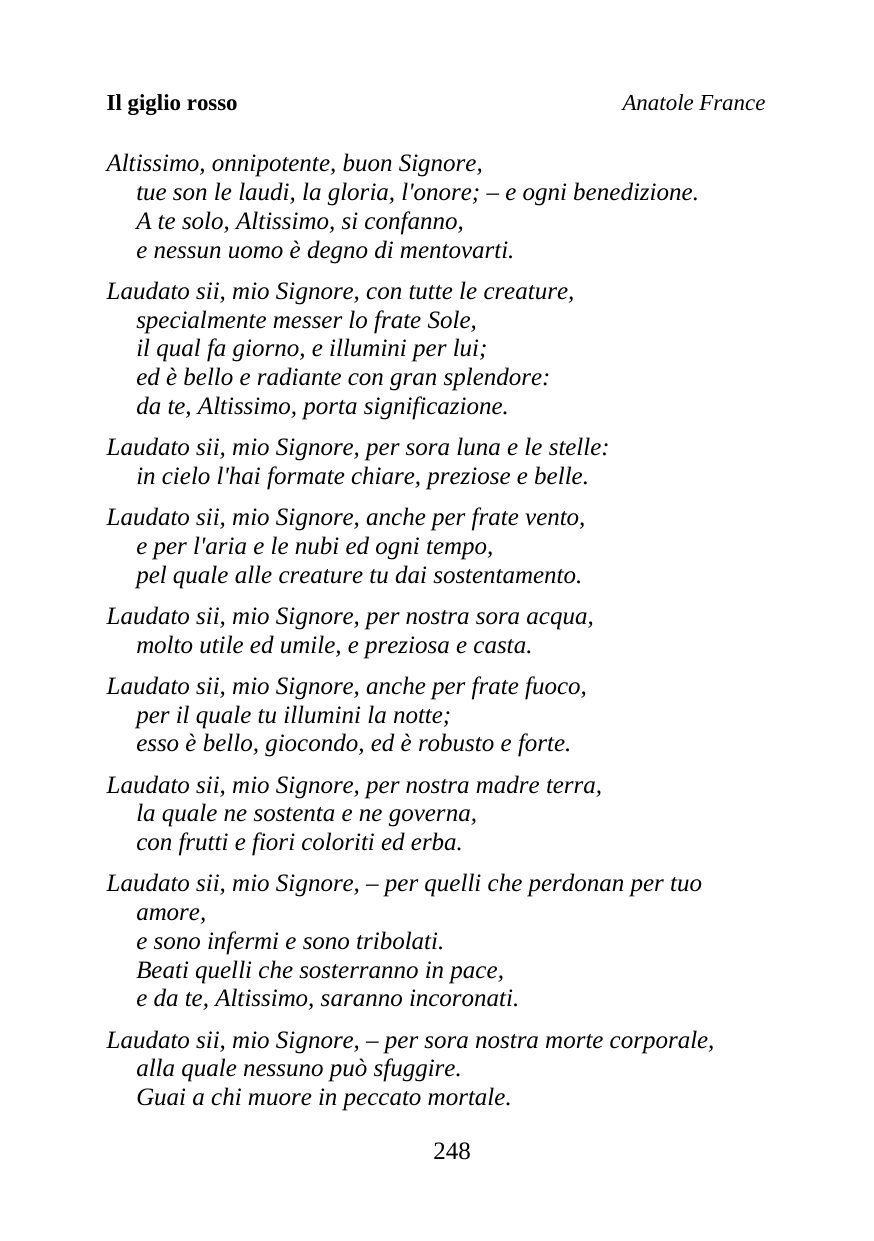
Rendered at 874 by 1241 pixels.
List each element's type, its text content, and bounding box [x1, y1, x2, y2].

text Laudato sii, mio Signore, anche per frate vento, e per l'aria e le nubi ed ogni tempo, pel quale alle creature tu dai sostentamento. [106, 502, 768, 588]
text Laudato sii, mio Signore, con tutte le creature, specialmente messer lo frate Sole, il qual fa giorno, e illumini per lui; ed è bello e radiante con gran splendore: da te, Altissimo, porta significazione. [106, 276, 768, 420]
text Laudato sii, mio Signore, per sora luna e le stelle: in cielo l'hai formate chiare, preziose e belle. [106, 432, 768, 490]
text Laudato sii, mio Signore, – per quelli che perdonan per tuo amore, e sono infermi e sono tribolati. Beati quelli che sosterranno in pace, e da te, Altissimo, saranno incoronati. [106, 868, 768, 1012]
text Laudato sii, mio Signore, anche per frate fuoco, per il quale tu illumini la notte; esso è bello, giocondo, ed è robusto e forte. [106, 671, 768, 757]
text Laudato sii, mio Signore, per nostra sora acqua, molto utile ed umile, e preziosa e casta. [106, 601, 768, 658]
text Altissimo, onnipotente, buon Signore, tue son le laudi, la gloria, l'onore; – e ogni benedizione. A te solo, Altissimo, si confanno, e nessun uomo è degno di mentovarti. [106, 148, 768, 263]
text Laudato sii, mio Signore, per nostra madre terra, la quale ne sostenta e ne governa, con frutti e fiori coloriti ed erba. [106, 770, 768, 856]
text Laudato sii, mio Signore, – per sora nostra morte corporale, alla quale nessuno può sfuggire. Guai a chi muore in peccato mortale. [106, 1025, 768, 1111]
